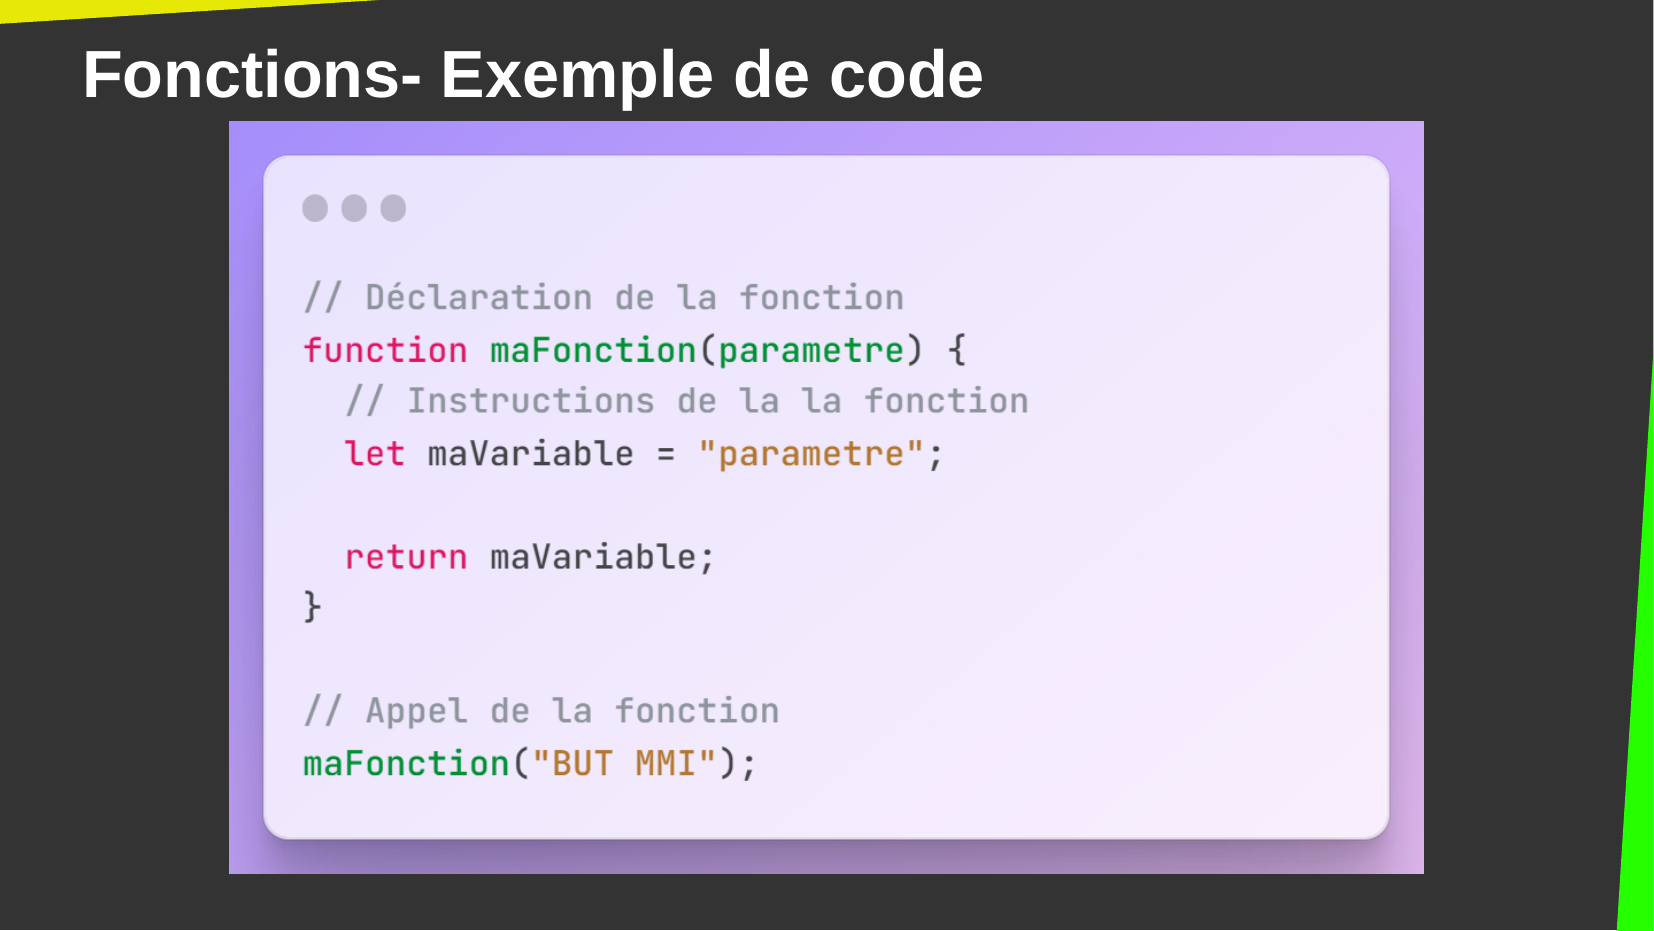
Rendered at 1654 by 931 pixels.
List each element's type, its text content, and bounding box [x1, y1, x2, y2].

title Fonctions- Exemple de code [82, 37, 1571, 114]
text_box [0, 0, 379, 24]
picture [229, 121, 1424, 875]
text_box [1616, 341, 1654, 931]
